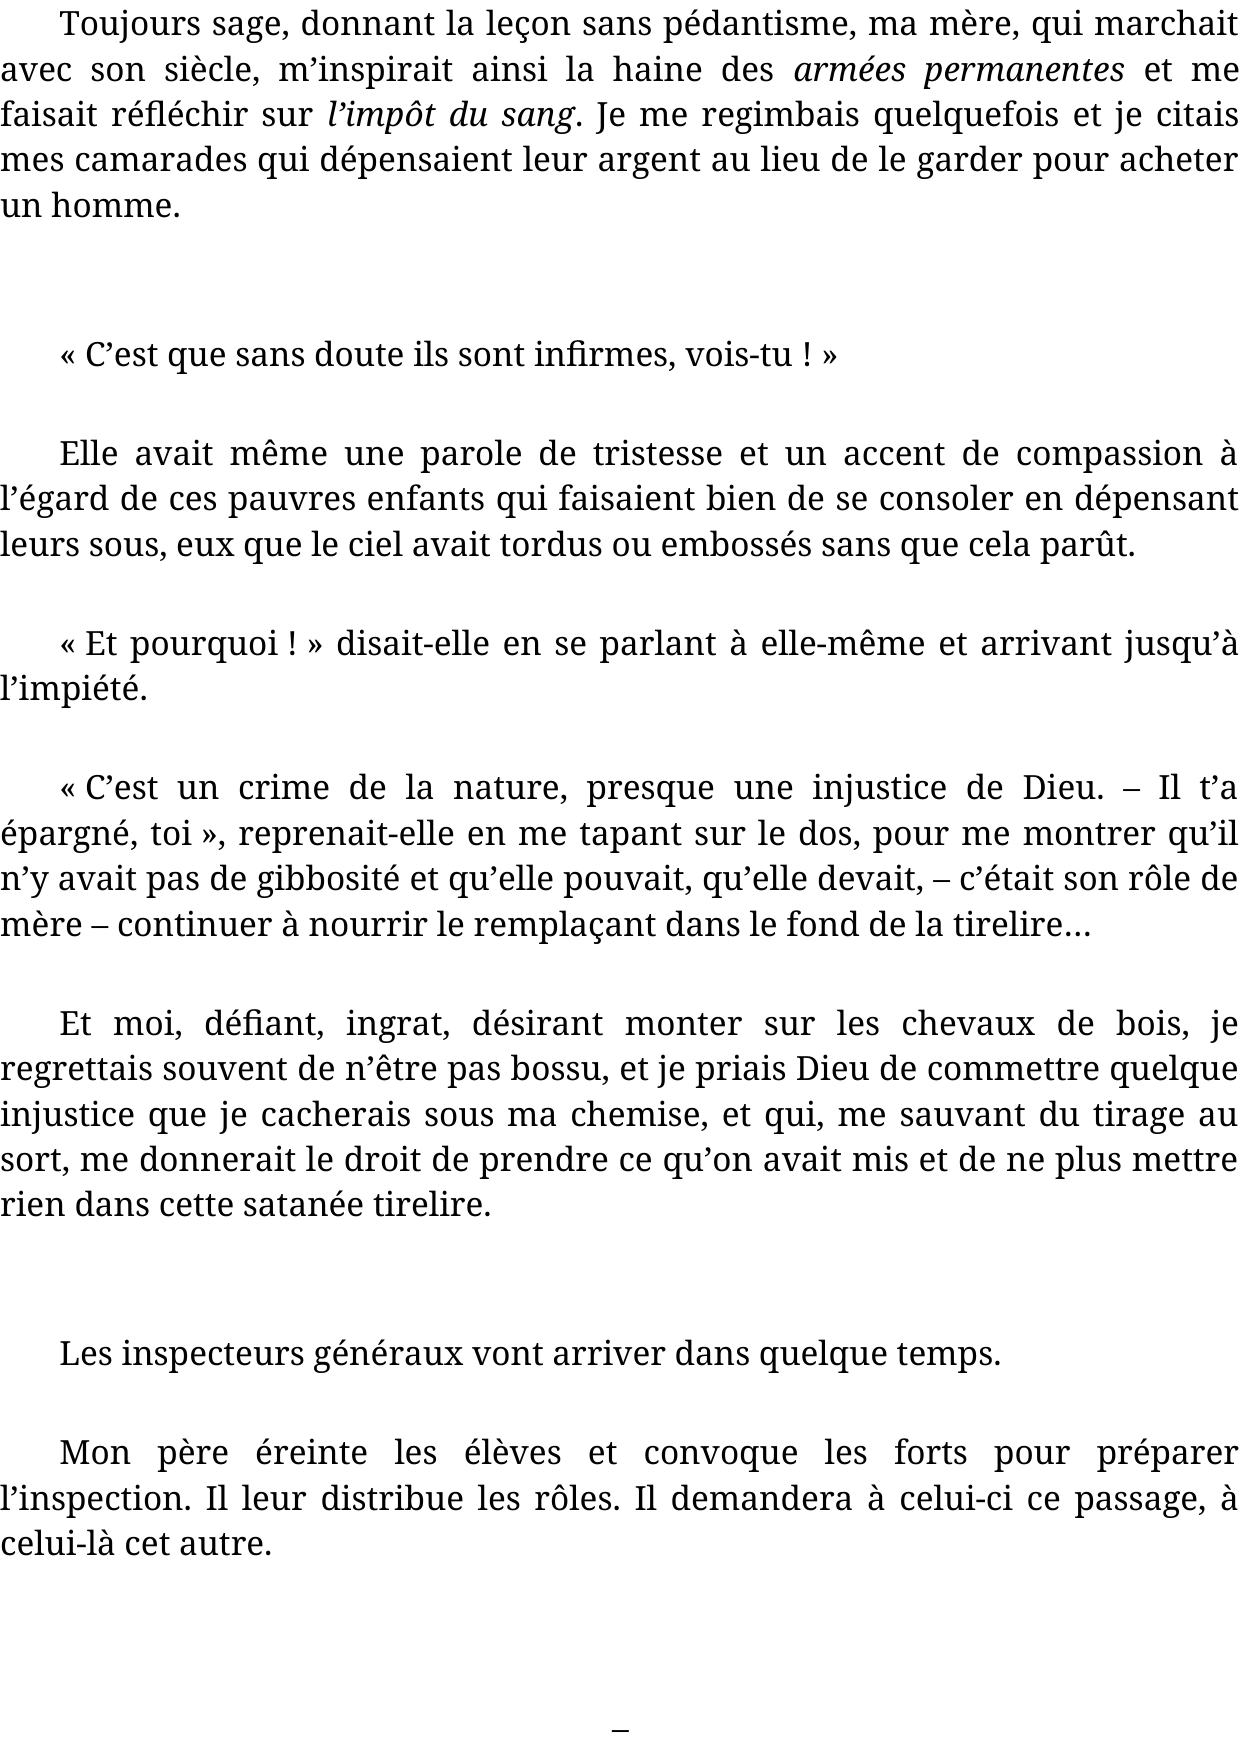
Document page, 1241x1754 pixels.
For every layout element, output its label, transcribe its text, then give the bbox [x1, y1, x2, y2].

text Mon père éreinte les élèves et convoque les forts pour préparer l’inspection. Il leur distribue les rôles. Il demandera à celui-ci ce passage, à celui-là cet autre. [0, 1429, 1240, 1565]
text « Et pourquoi ! » disait-elle en se parlant à elle-même et arrivant jusqu’à l’impiété. [0, 619, 1240, 710]
text Toujours sage, donnant la leçon sans pédantisme, ma mère, qui marchait avec son siècle, m’inspirait ainsi la haine des armées permanentes et me faisait réfléchir sur l’impôt du sang. Je me regimbais quelquefois et je citais mes camarades qui dépensaient leur argent au lieu de le garder pour acheter un homme. [0, 0, 1240, 227]
text Elle avait même une parole de tristesse et un accent de compassion à l’égard de ces pauvres enfants qui faisaient bien de se consoler en dépensant leurs sous, eux que le ciel avait tordus ou embossés sans que cela parût. [0, 429, 1240, 566]
text « C’est un crime de la nature, presque une injustice de Dieu. – Il t’a épargné, toi », reprenait-elle en me tapant sur le dos, pour me montrer qu’il n’y avait pas de gibbosité et qu’elle pouvait, qu’elle devait, – c’était son rôle de mère – continuer à nourrir le remplaçant dans le fond de la tirelire… [0, 764, 1240, 946]
text Les inspecteurs généraux vont arriver dans quelque temps. [0, 1330, 1240, 1375]
text Et moi, défiant, ingrat, désirant monter sur les chevaux de bois, je regrettais souvent de n’être pas bossu, et je priais Dieu de commettre quelque injustice que je cacherais sous ma chemise, et qui, me sauvant du tirage au sort, me donnerait le droit de prendre ce qu’on avait mis et de ne plus mettre rien dans cette satanée tirelire. [0, 999, 1240, 1227]
text « C’est que sans doute ils sont infirmes, vois-tu ! » [0, 330, 1240, 376]
